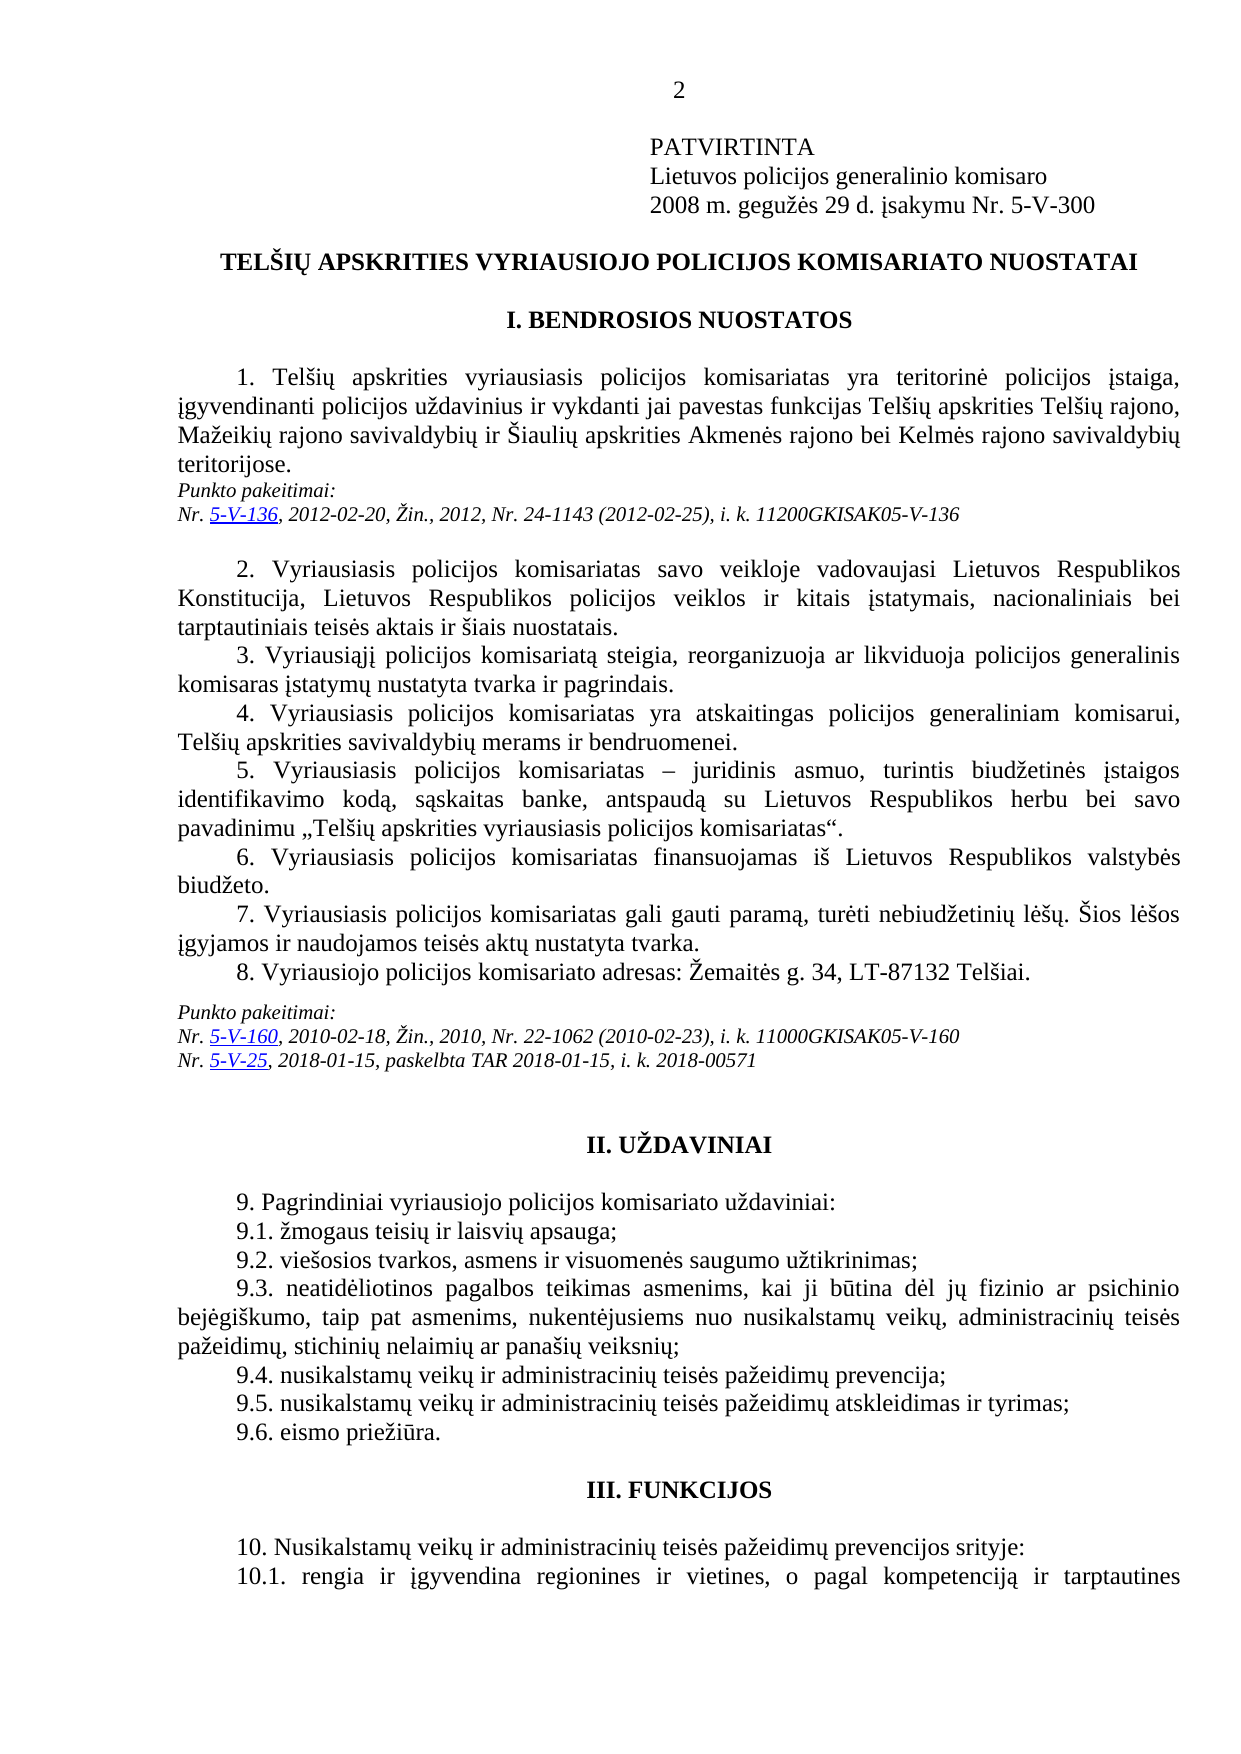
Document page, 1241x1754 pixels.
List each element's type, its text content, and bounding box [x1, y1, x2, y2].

text II. UŽDAVINIAI [177, 1130, 1181, 1158]
text 9. Pagrindiniai vyriausiojo policijos komisariato uždaviniai: [177, 1187, 1181, 1216]
text 9.3. neatidėliotinos pagalbos teikimas asmenims, kai ji būtina dėl jų fizinio ar psichinio bejėgiškumo, taip pat asmenims, nukentėjusiems nuo nusikalstamų veikų, administracinių teisės pažeidimų, stichinių nelaimių ar panašių veiksnių; [177, 1273, 1181, 1360]
text 9.5. nusikalstamų veikų ir administracinių teisės pažeidimų atskleidimas ir tyrimas; [177, 1388, 1181, 1417]
text 9.6. eismo priežiūra. [177, 1417, 1181, 1446]
text 1. Telšių apskrities vyriausiasis policijos komisariatas yra teritorinė policijos įstaiga, įgyvendinanti policijos uždavinius ir vykdanti jai pavestas funkcijas Telšių apskrities Telšių rajono, Mažeikių rajono savivaldybių ir Šiaulių apskrities Akmenės rajono bei Kelmės rajono savivaldybių teritorijose. [177, 362, 1181, 477]
text 9.2. viešosios tvarkos, asmens ir visuomenės saugumo užtikrinimas; [177, 1245, 1181, 1273]
text Nr. 5-V-160, 2010-02-18, Žin., 2010, Nr. 22-1062 (2010-02-23), i. k. 11000GKISAK05-V-160 [177, 1024, 1181, 1048]
text I. BENDROSIOS NUOSTATOS [177, 305, 1181, 334]
text 9.1. žmogaus teisių ir laisvių apsauga; [177, 1216, 1181, 1245]
text Lietuvos policijos generalinio komisaro [649, 161, 1181, 190]
text 6. Vyriausiasis policijos komisariatas finansuojamas iš Lietuvos Respublikos valstybės biudžeto. [177, 842, 1181, 899]
text 10.1. rengia ir įgyvendina regionines ir vietines, o pagal kompetenciją ir tarptautines [177, 1561, 1181, 1590]
text 10. Nusikalstamų veikų ir administracinių teisės pažeidimų prevencijos srityje: [177, 1532, 1181, 1561]
text Punkto pakeitimai: [177, 1000, 1181, 1024]
text PATVIRTINTA [649, 132, 1181, 161]
text Punkto pakeitimai: [177, 477, 1181, 502]
text 2008 m. gegužės 29 d. įsakymu Nr. 5-V-300 [649, 190, 1181, 219]
text 4. Vyriausiasis policijos komisariatas yra atskaitingas policijos generaliniam komisarui, Telšių apskrities savivaldybių merams ir bendruomenei. [177, 698, 1181, 756]
text 2. Vyriausiasis policijos komisariatas savo veikloje vadovaujasi Lietuvos Respublikos Konstitucija, Lietuvos Respublikos policijos veiklos ir kitais įstatymais, nacionaliniais bei tarptautiniais teisės aktais ir šiais nuostatais. [177, 554, 1181, 641]
text Nr. 5-V-25, 2018-01-15, paskelbta TAR 2018-01-15, i. k. 2018-00571 [177, 1048, 1181, 1072]
text 5. Vyriausiasis policijos komisariatas – juridinis asmuo, turintis biudžetinės įstaigos identifikavimo kodą, sąskaitas banke, antspaudą su Lietuvos Respublikos herbu bei savo pavadinimu „Telšių apskrities vyriausiasis policijos komisariatas“. [177, 756, 1181, 842]
text 3. Vyriausiąjį policijos komisariatą steigia, reorganizuoja ar likviduoja policijos generalinis komisaras įstatymų nustatyta tvarka ir pagrindais. [177, 641, 1181, 698]
text Nr. 5-V-136, 2012-02-20, Žin., 2012, Nr. 24-1143 (2012-02-25), i. k. 11200GKISAK05-V-136 [177, 502, 1181, 526]
text TELŠIŲ APSKRITIES VYRIAUSIOJO POLICIJOS KOMISARIATO NUOSTATAI [177, 247, 1181, 276]
text 7. Vyriausiasis policijos komisariatas gali gauti paramą, turėti nebiudžetinių lėšų. Šios lėšos įgyjamos ir naudojamos teisės aktų nustatyta tvarka. [177, 899, 1181, 957]
text III. FUNKCIJOS [177, 1475, 1181, 1503]
text 8. Vyriausiojo policijos komisariato adresas: Žemaitės g. 34, LT-87132 Telšiai. [177, 957, 1181, 986]
text 9.4. nusikalstamų veikų ir administracinių teisės pažeidimų prevencija; [177, 1360, 1181, 1388]
